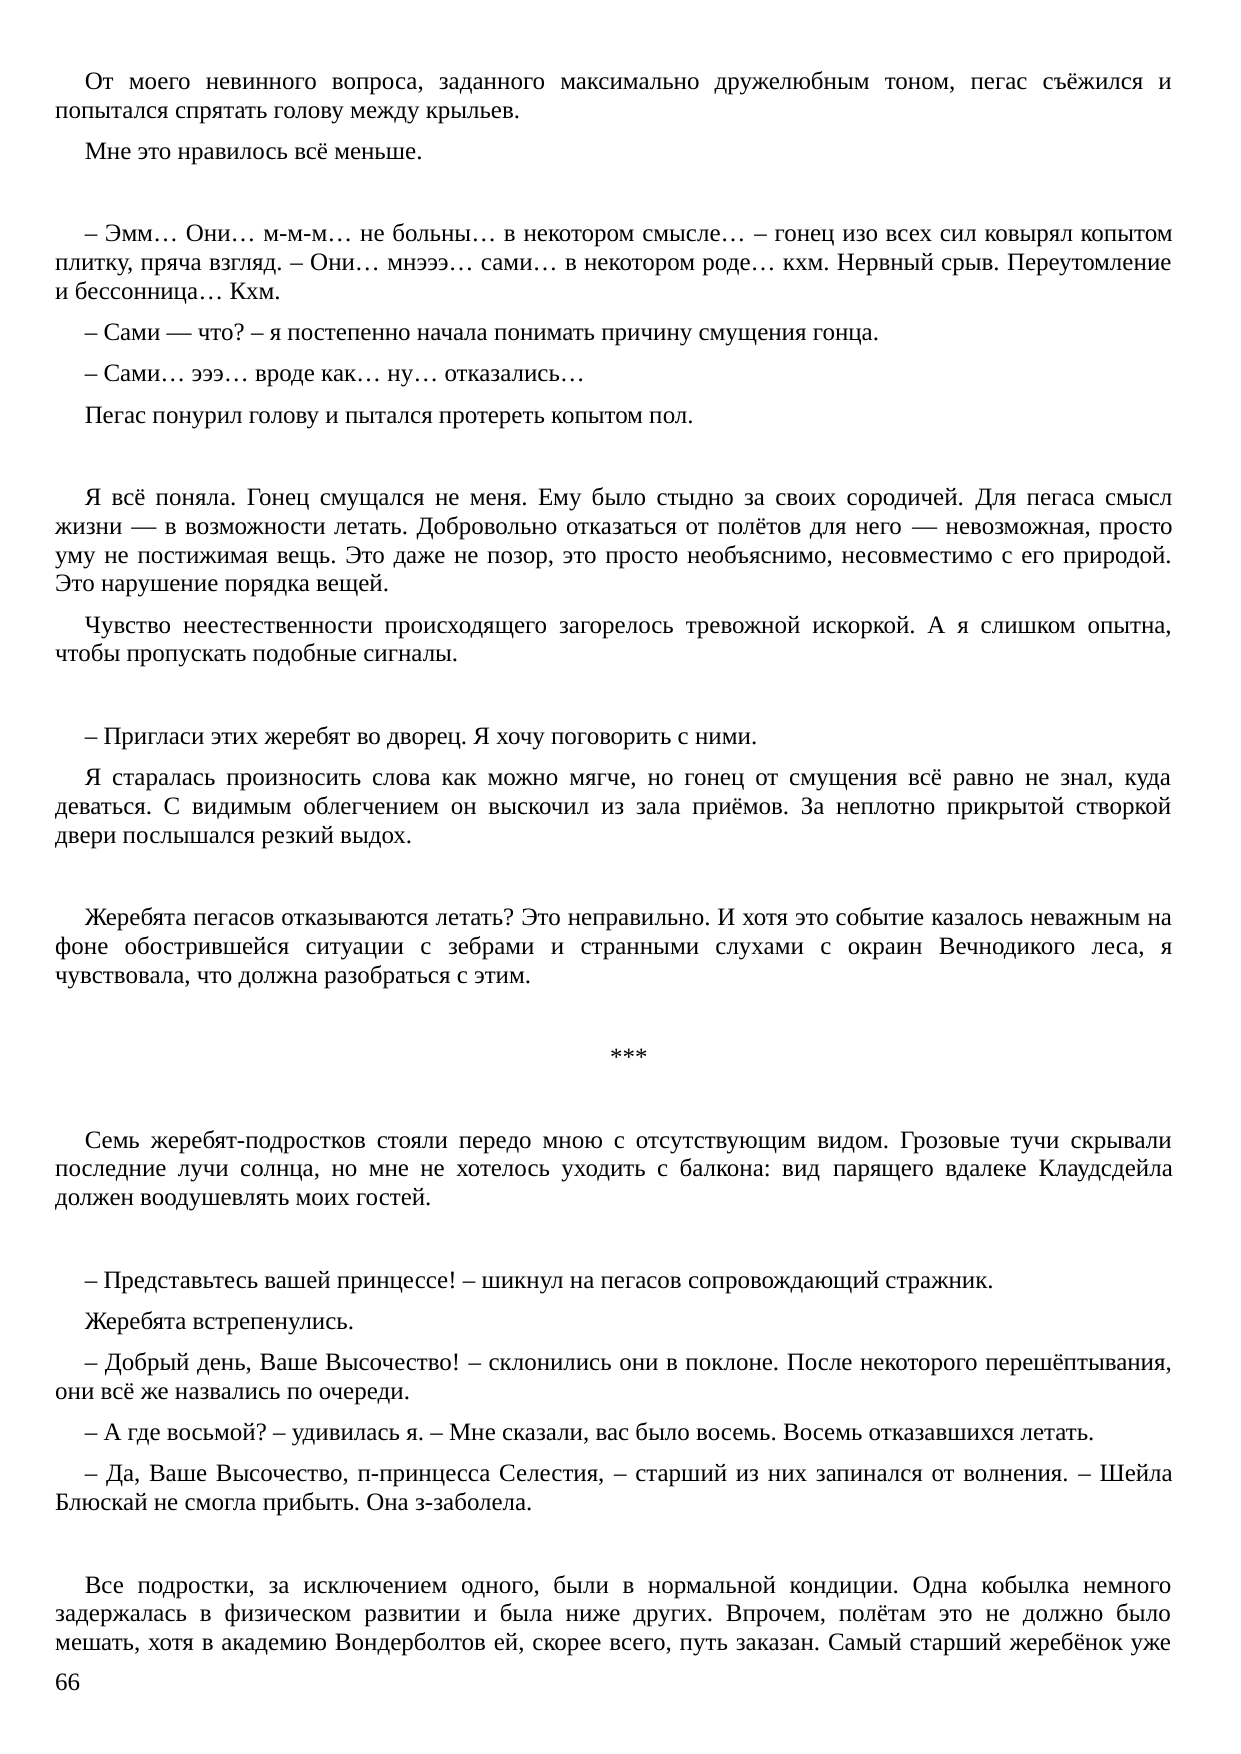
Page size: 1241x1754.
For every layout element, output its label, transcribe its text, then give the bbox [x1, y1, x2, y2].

text – Сами… эээ… вроде как… ну… отказались… [55, 358, 1173, 387]
text Семь жеребят-подростков стояли передо мною с отсутствующим видом. Грозовые тучи скрывали последние лучи солнца, но мне не хотелось уходить с балкона: вид парящего вдалеке Клаудсдейла должен воодушевлять моих гостей. [55, 1125, 1173, 1211]
text Мне это нравилось всё меньше. [55, 136, 1173, 165]
text От моего невинного вопроса, заданного максимально дружелюбным тоном, пегас съёжился и попытался спрятать голову между крыльев. [55, 66, 1173, 123]
text – Эмм… Они… м-м-м… не больны… в некотором смысле… – гонец изо всех сил ковырял копытом плитку, пряча взгляд. – Они… мнэээ… сами… в некотором роде… кхм. Нервный срыв. Переутомление и бессонница… Кхм. [55, 218, 1173, 305]
text – Да, Ваше Высочество, п-принцесса Селестия, – старший из них запинался от волнения. – Шейла Блюскай не смогла прибыть. Она з-заболела. [55, 1458, 1173, 1516]
text Я старалась произносить слова как можно мягче, но гонец от смущения всё равно не знал, куда деваться. С видимым облегчением он выскочил из зала приёмов. За неплотно прикрытой створкой двери послышался резкий выдох. [55, 762, 1173, 848]
text – Пригласи этих жеребят во дворец. Я хочу поговорить с ними. [55, 721, 1173, 750]
text Жеребята встрепенулись. [55, 1306, 1173, 1335]
text – Добрый день, Ваше Высочество! – склонились они в поклоне. После некоторого перешёптывания, они всё же назвались по очереди. [55, 1347, 1173, 1405]
text – А где восьмой? – удивилась я. – Мне сказали, вас было восемь. Восемь отказавшихся летать. [55, 1417, 1173, 1446]
text *** [55, 1042, 1173, 1071]
text – Сами — что? – я постепенно начала понимать причину смущения гонца. [55, 317, 1173, 346]
text Жеребята пегасов отказываются летать? Это неправильно. И хотя это событие казалось неважным на фоне обострившейся ситуации с зебрами и странными слухами с окраин Вечнодикого леса, я чувствовала, что должна разобраться с этим. [55, 902, 1173, 988]
text Чувство неестественности происходящего загорелось тревожной искоркой. А я слишком опытна, чтобы пропускать подобные сигналы. [55, 610, 1173, 667]
text Я всё поняла. Гонец смущался не меня. Ему было стыдно за своих сородичей. Для пегаса смысл жизни — в возможности летать. Добровольно отказаться от полётов для него — невозможная, просто уму не постижимая вещь. Это даже не позор, это просто необъяснимо, несовместимо с его природой. Это нарушение порядка вещей. [55, 482, 1173, 597]
text – Представьтесь вашей принцессе! – шикнул на пегасов сопровождающий стражник. [55, 1265, 1173, 1293]
text Пегас понурил голову и пытался протереть копытом пол. [55, 400, 1173, 428]
text Все подростки, за исключением одного, были в нормальной кондиции. Одна кобылка немного задержалась в физическом развитии и была ниже других. Впрочем, полётам это не должно было мешать, хотя в академию Вондерболтов ей, скорее всего, путь заказан. Самый старший жеребёнок уже [55, 1570, 1173, 1656]
